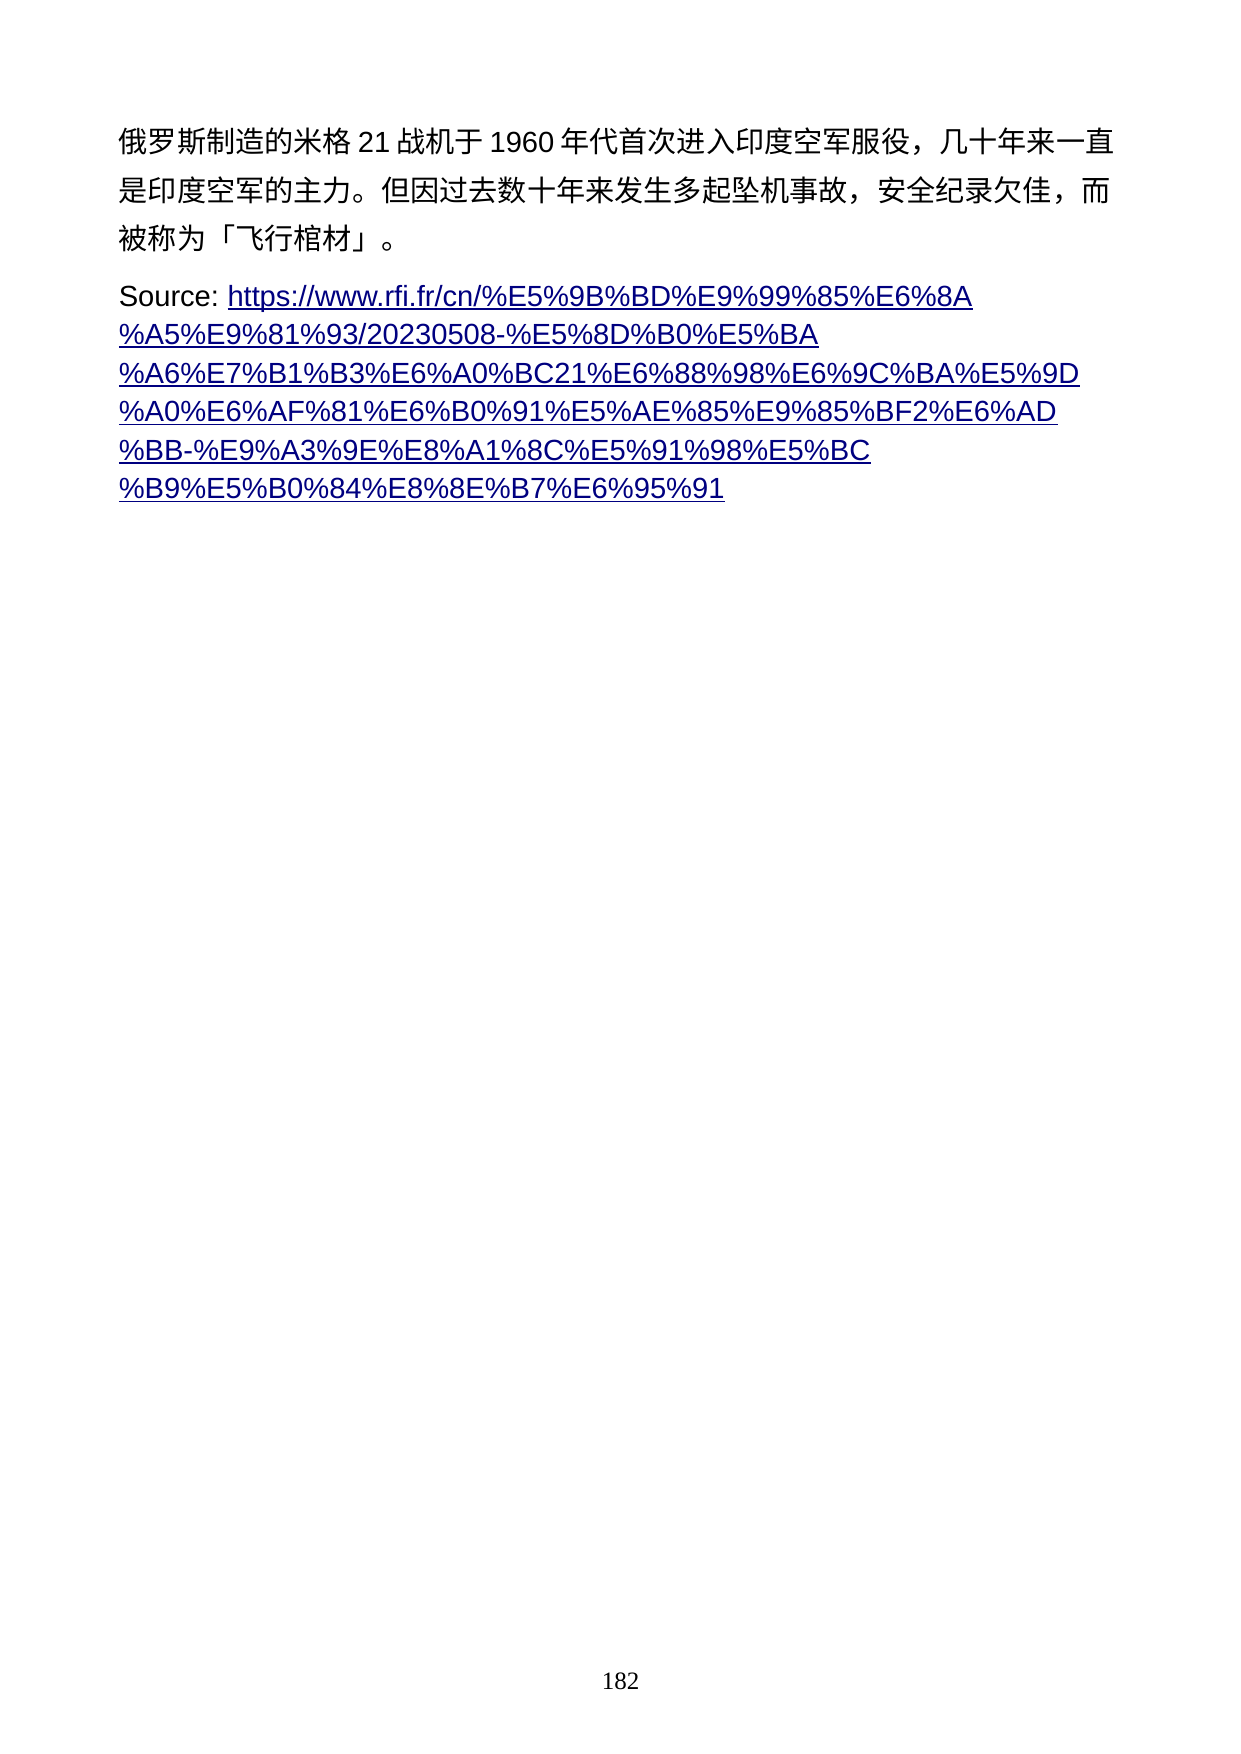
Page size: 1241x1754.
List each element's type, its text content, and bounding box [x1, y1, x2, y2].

text 俄罗斯制造的米格21战机于1960年代首次进入印度空军服役，几十年来一直是印度空军的主力。但因过去数十年来发生多起坠机事故，安全纪录欠佳，而被称为「飞行棺材」。 [118, 118, 1122, 258]
text Source: https://www.rfi.fr/cn/%E5%9B%BD%E9%99%85%E6%8A%A5%E9%81%93/20230508-%E5%8D%B0%E5%BA%A6%E7%B1%B3%E6%A0%BC21%E6%88%98%E6%9C%BA%E5%9D%A0%E6%AF%81%E6%B0%91%E5%AE%85%E9%85%BF2%E6%AD%BB-%E9%A3%9E%E8%A1%8C%E5%91%98%E5%BC%B9%E5%B0%84%E8%8E%B7%E6%95%91 [118, 279, 1122, 505]
